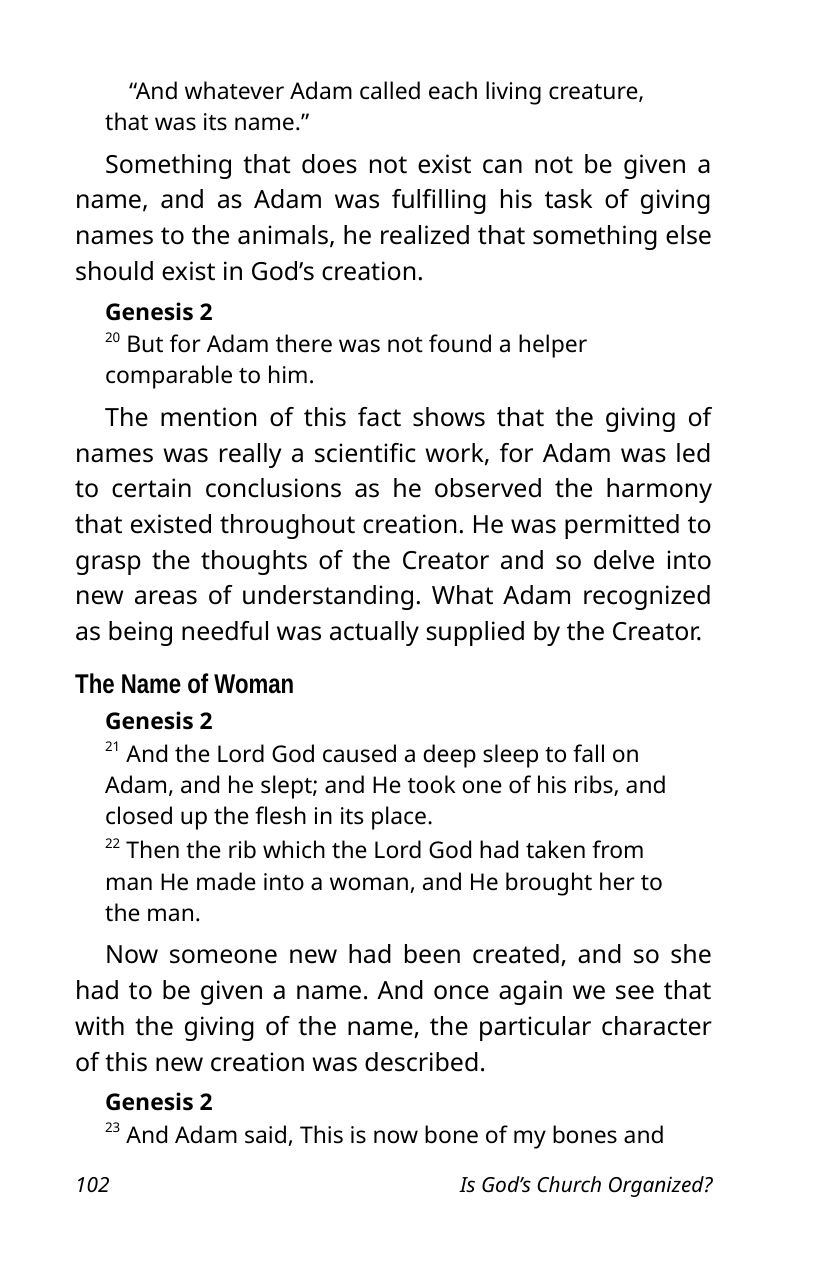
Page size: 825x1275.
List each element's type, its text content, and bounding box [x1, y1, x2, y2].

text The mention of this fact shows that the giving of names was really a scientific work, for Adam was led to certain conclusions as he observed the harmony that existed throughout creation. He was permitted to grasp the thoughts of the Creator and so delve into new areas of understanding. What Adam recognized as being needful was actually supplied by the Creator. [75, 399, 712, 648]
text 20 But for Adam there was not found a helper comparable to him. [105, 328, 682, 391]
subtitle The Name of Woman [75, 668, 712, 699]
text Genesis 2 [105, 1086, 712, 1117]
text Now someone new had been created, and so she had to be given a name. And once again we see that with the giving of the name, the particular character of this new creation was described. [75, 937, 712, 1078]
text 23 And Adam said, This is now bone of my bones and [105, 1119, 682, 1150]
text “And whatever Adam called each living creature, that was its name.” [105, 75, 682, 137]
text 22 Then the rib which the Lord God had taken from man He made into a woman, and He brought her to the man. [105, 834, 682, 928]
text Something that does not exist can not be given a name, and as Adam was fulfilling his task of giving names to the animals, he realized that something else should exist in God’s creation. [75, 146, 712, 288]
text 21 And the Lord God caused a deep sleep to fall on Adam, and he slept; and He took one of his ribs, and closed up the flesh in its place. [105, 737, 682, 831]
text Genesis 2 [105, 705, 712, 736]
text Genesis 2 [105, 295, 712, 327]
